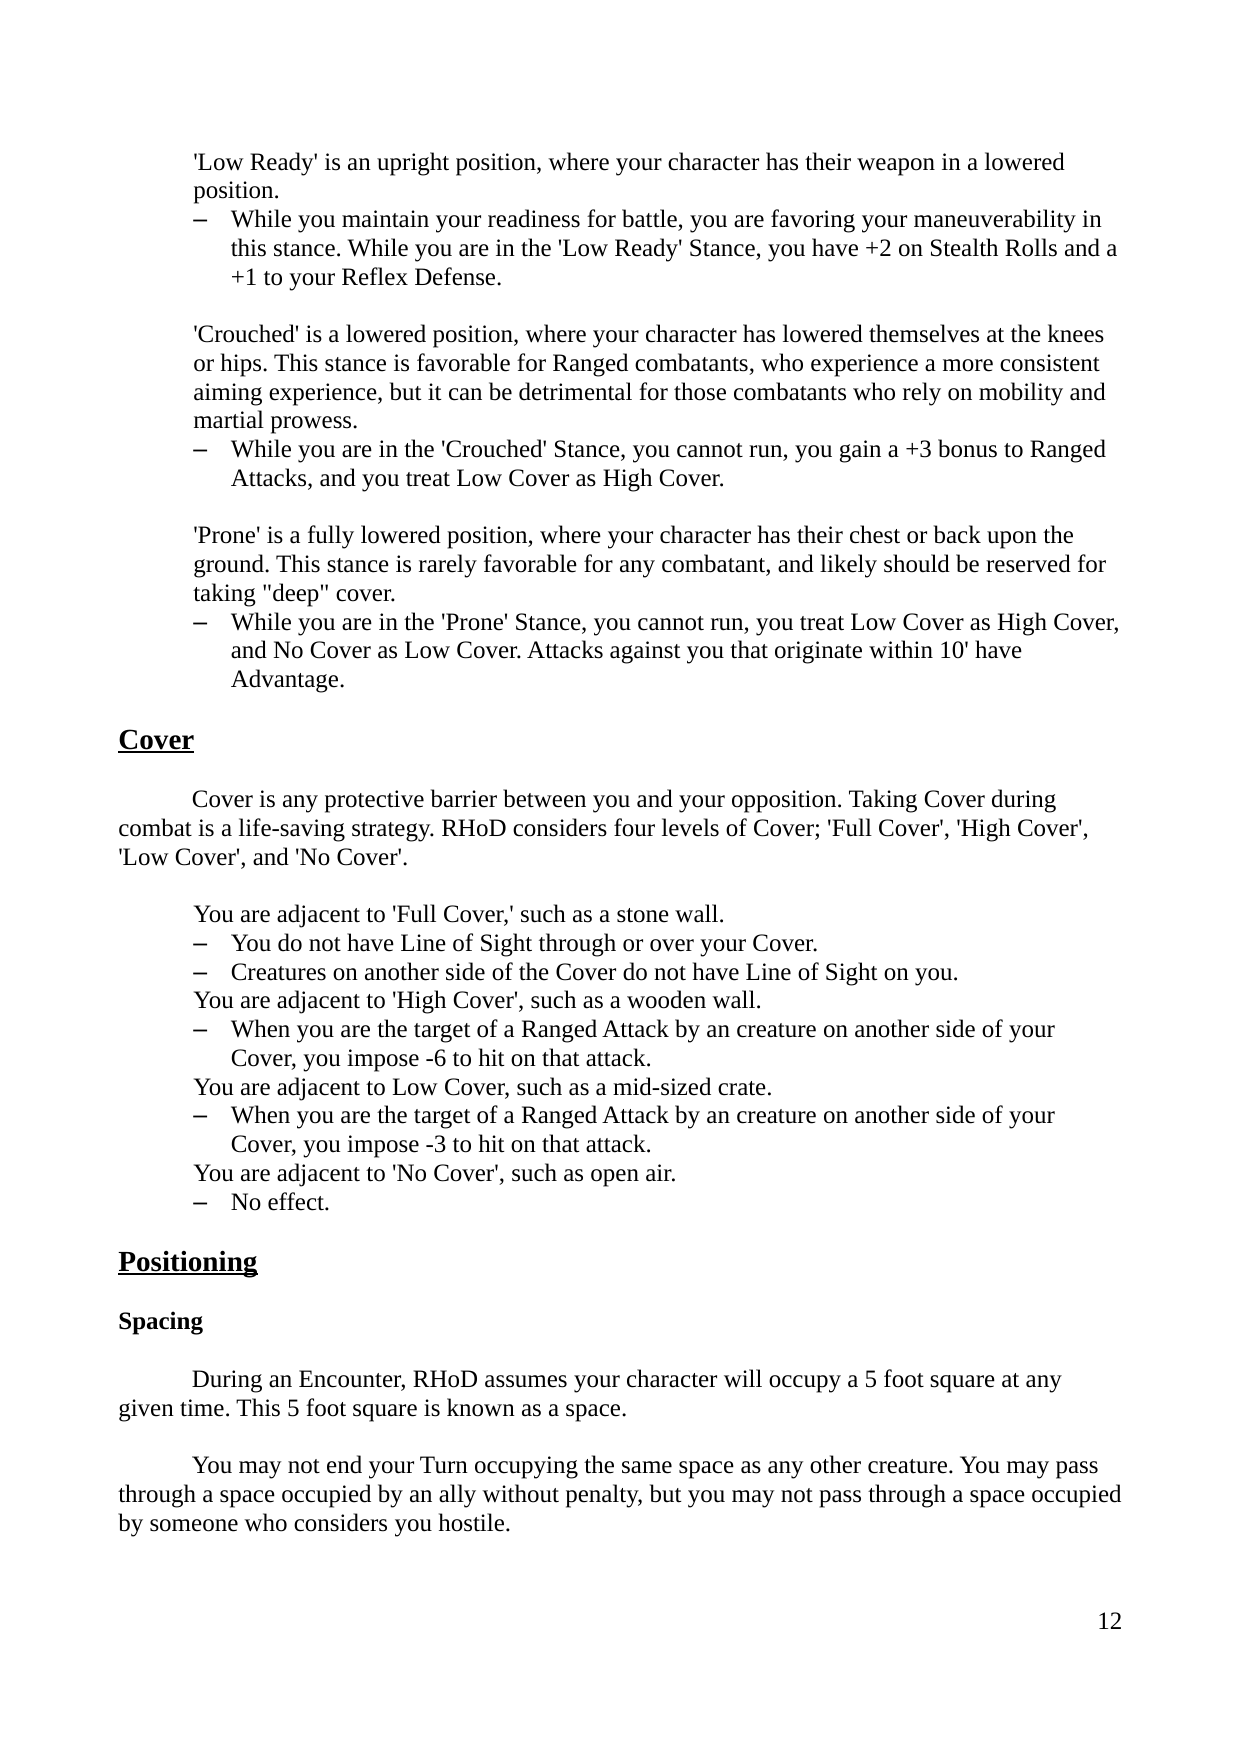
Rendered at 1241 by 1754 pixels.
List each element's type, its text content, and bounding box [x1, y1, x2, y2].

list When you are the target of a Ranged Attack by an creature on another side of your Cover, you impose -3 to hit on that attack. [193, 1100, 1122, 1158]
list 'Prone' is a fully lowered position, where your character has their chest or back upon the ground. This stance is rarely favorable for any combatant, and likely should be reserved for taking "deep" cover. [156, 521, 1122, 607]
text Cover is any protective barrier between you and your opposition. Taking Cover during combat is a life-saving strategy. RHoD considers four levels of Cover; 'Full Cover', 'High Cover', 'Low Cover', and 'No Cover'. [118, 784, 1122, 870]
text You may not end your Turn occupying the same space as any other creature. You may pass through a space occupied by an ally without penalty, but you may not pass through a space occupied by someone who considers you hostile. [118, 1450, 1122, 1536]
list No effect. [193, 1187, 1122, 1215]
list While you are in the 'Prone' Stance, you cannot run, you treat Low Cover as High Cover, and No Cover as Low Cover. Attacks against you that originate within 10' have Advantage. [193, 607, 1122, 693]
text Cover [118, 722, 1122, 755]
list You are adjacent to 'Full Cover,' such as a stone wall. [156, 899, 1122, 928]
list 'Low Ready' is an upright position, where your character has their weapon in a lowered position. [156, 147, 1122, 204]
list You are adjacent to 'High Cover', such as a wooden wall. [156, 985, 1122, 1014]
list While you maintain your readiness for battle, you are favoring your maneuverability in this stance. While you are in the 'Low Ready' Stance, you have +2 on Stealth Rolls and a +1 to your Reflex Defense. [193, 204, 1122, 291]
list You do not have Line of Sight through or over your Cover. [193, 928, 1122, 957]
list Creatures on another side of the Cover do not have Line of Sight on you. [193, 957, 1122, 985]
text Positioning [118, 1244, 1122, 1278]
text Spacing [118, 1306, 1122, 1335]
list When you are the target of a Ranged Attack by an creature on another side of your Cover, you impose -6 to hit on that attack. [193, 1014, 1122, 1072]
list You are adjacent to 'No Cover', such as open air. [156, 1158, 1122, 1187]
list You are adjacent to Low Cover, such as a mid-sized crate. [156, 1072, 1122, 1100]
list 'Crouched' is a lowered position, where your character has lowered themselves at the knees or hips. This stance is favorable for Ranged combatants, who experience a more consistent aiming experience, but it can be detrimental for those combatants who rely on mobility and martial prowess. [156, 319, 1122, 434]
text During an Encounter, RHoD assumes your character will occupy a 5 foot square at any given time. This 5 foot square is known as a space. [118, 1364, 1122, 1421]
list While you are in the 'Crouched' Stance, you cannot run, you gain a +3 bonus to Ranged Attacks, and you treat Low Cover as High Cover. [193, 434, 1122, 492]
